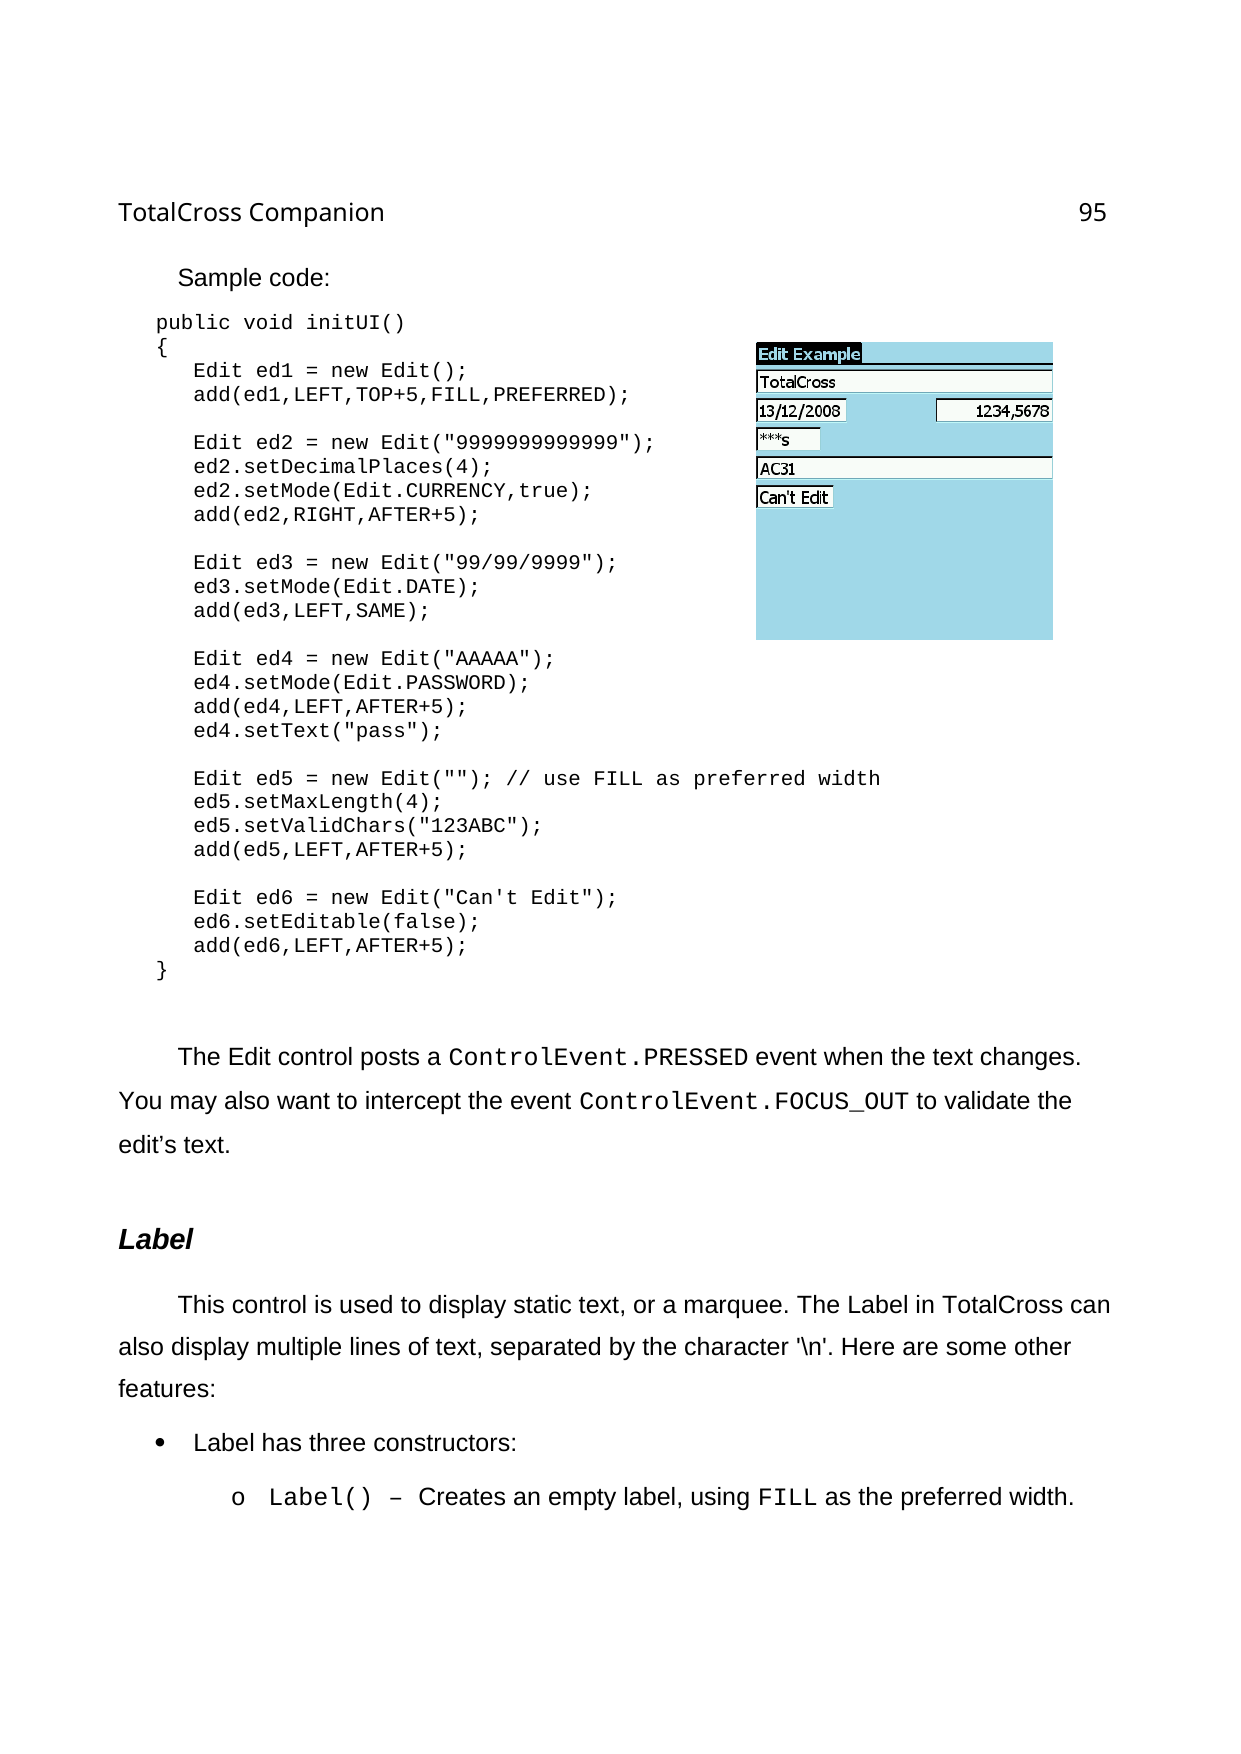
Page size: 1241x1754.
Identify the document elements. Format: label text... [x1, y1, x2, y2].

text ed4.setText("pass"); [118, 719, 1122, 743]
text add(ed4,LEFT,AFTER+5); [118, 696, 1122, 719]
text } [118, 959, 1122, 983]
text { [118, 336, 1122, 360]
text The Edit control posts a ControlEvent.PRESSED event when the text changes. You may also want to intercept the event ControlEvent.FOCUS_OUT to validate the edit’s text. [118, 1043, 1122, 1159]
subtitle Label [118, 1223, 1122, 1256]
text [1054, 384, 1122, 408]
text ed4.setMode(Edit.PASSWORD); [118, 672, 1122, 696]
text [1054, 456, 1122, 480]
text [1054, 432, 1122, 456]
text Edit ed2 = new Edit("9999999999999"); [118, 432, 754, 456]
text Edit ed3 = new Edit("99/99/9999"); [118, 552, 754, 576]
text [1054, 480, 1122, 504]
text [1054, 552, 1122, 576]
text This control is used to display static text, or a marquee. The Label in TotalCross can also display multiple lines of text, separated by the character '\n'. Here are some other features: [118, 1291, 1122, 1403]
text Edit ed5 = new Edit(""); // use FILL as preferred width [118, 767, 1122, 791]
text add(ed6,LEFT,AFTER+5); [118, 935, 1122, 959]
list Label has three constructors: [156, 1429, 1122, 1457]
text ed5.setValidChars("123ABC"); [118, 815, 1122, 839]
text add(ed5,LEFT,AFTER+5); [118, 839, 1122, 863]
text ed2.setDecimalPlaces(4); [118, 456, 754, 480]
text Sample code: [118, 264, 1122, 292]
text ed6.setEditable(false); [118, 911, 1122, 935]
text ed2.setMode(Edit.CURRENCY,true); [118, 480, 754, 504]
text ed3.setMode(Edit.DATE); [118, 576, 754, 600]
text add(ed1,LEFT,TOP+5,FILL,PREFERRED); [118, 384, 754, 408]
text ed5.setMaxLength(4); [118, 791, 1122, 815]
text add(ed2,RIGHT,AFTER+5); [118, 504, 754, 528]
text Edit ed1 = new Edit(); [118, 360, 754, 384]
text add(ed3,LEFT,SAME); [118, 600, 754, 624]
text public void initUI() [118, 312, 1122, 336]
list Label() – Creates an empty label, using FILL as the preferred width. [231, 1483, 1122, 1513]
text Edit ed4 = new Edit("AAAAA"); [118, 648, 1122, 672]
text [1054, 600, 1122, 624]
text Edit ed6 = new Edit("Can't Edit"); [118, 887, 1122, 911]
picture [756, 342, 1053, 640]
text [1054, 360, 1122, 384]
text [1054, 504, 1122, 528]
text [1054, 576, 1122, 600]
